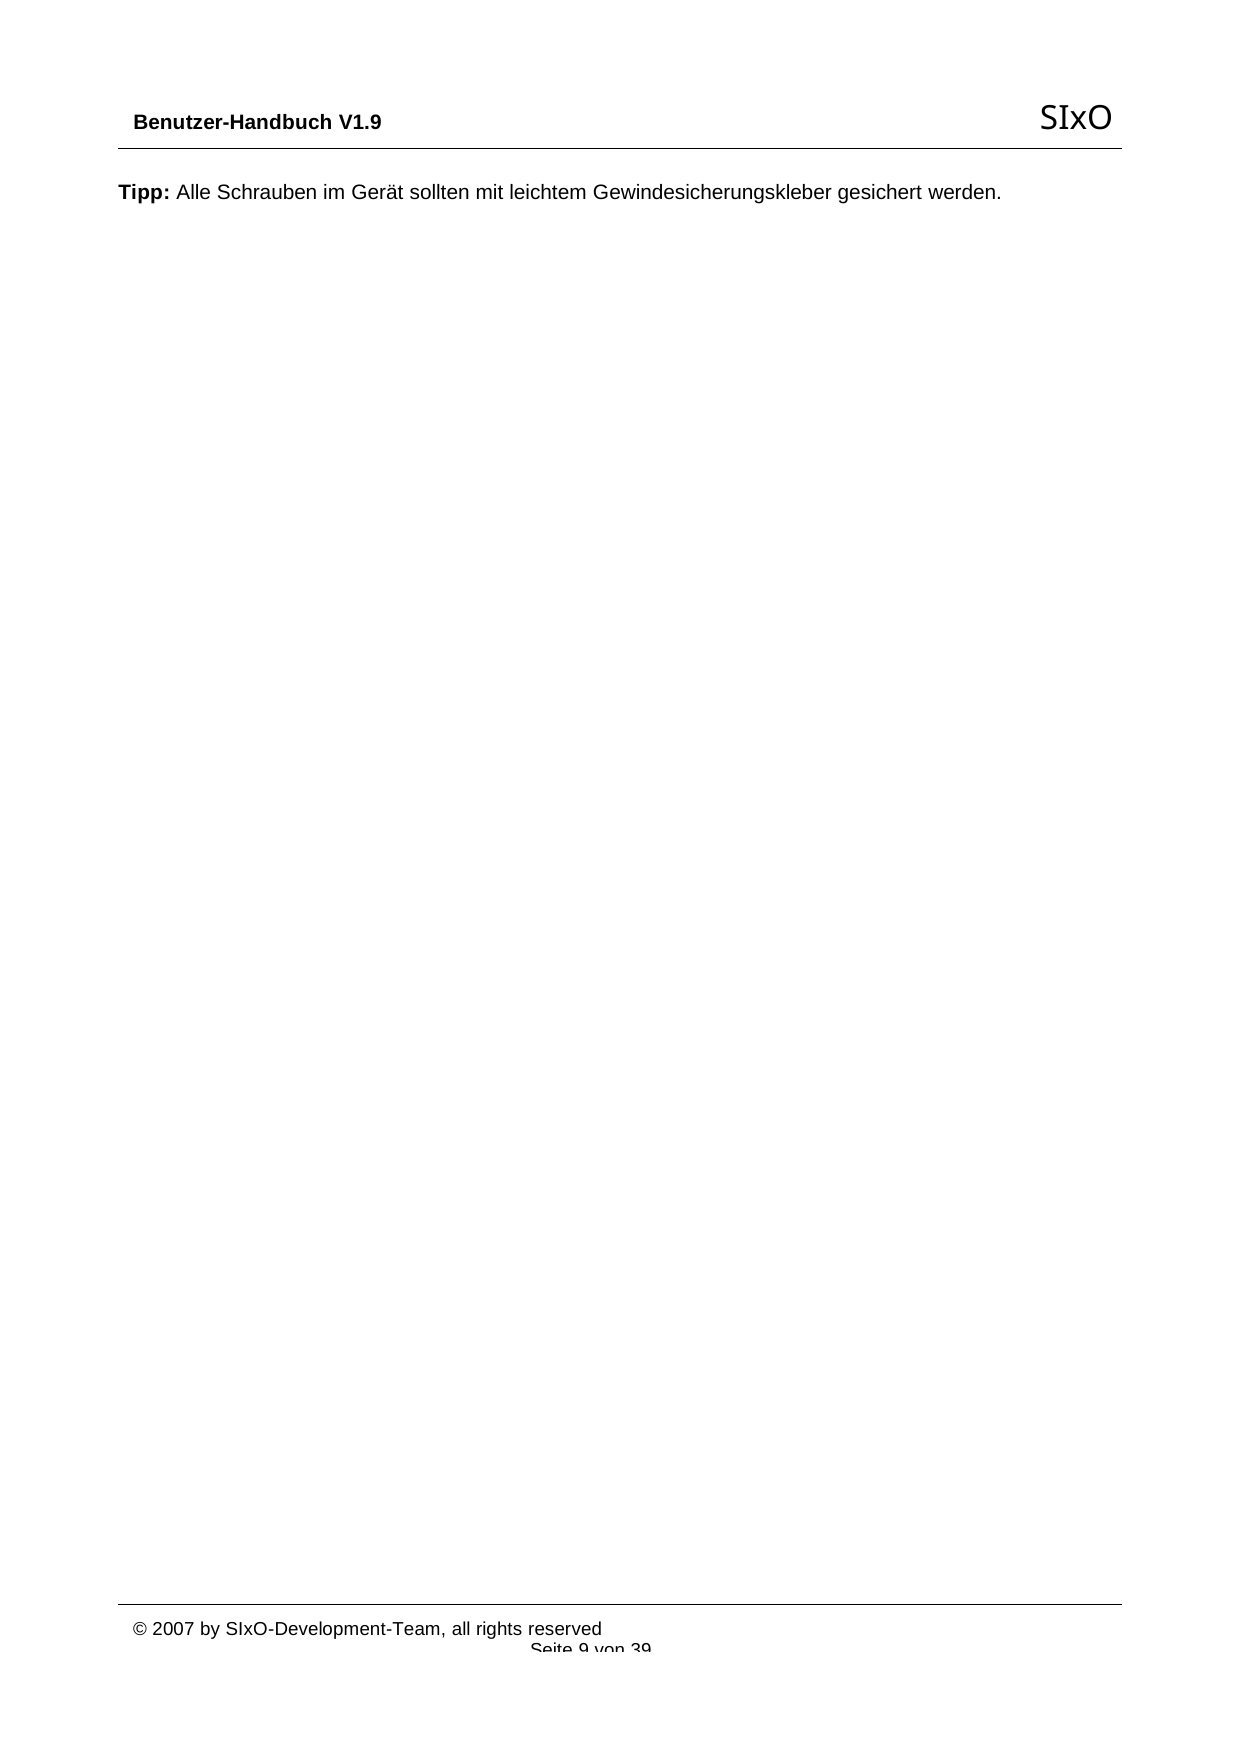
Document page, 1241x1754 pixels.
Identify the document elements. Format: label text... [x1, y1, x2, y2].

text Tipp: Alle Schrauben im Gerät sollten mit leichtem Gewindesicherungskleber gesichert werden. [118, 180, 1122, 204]
